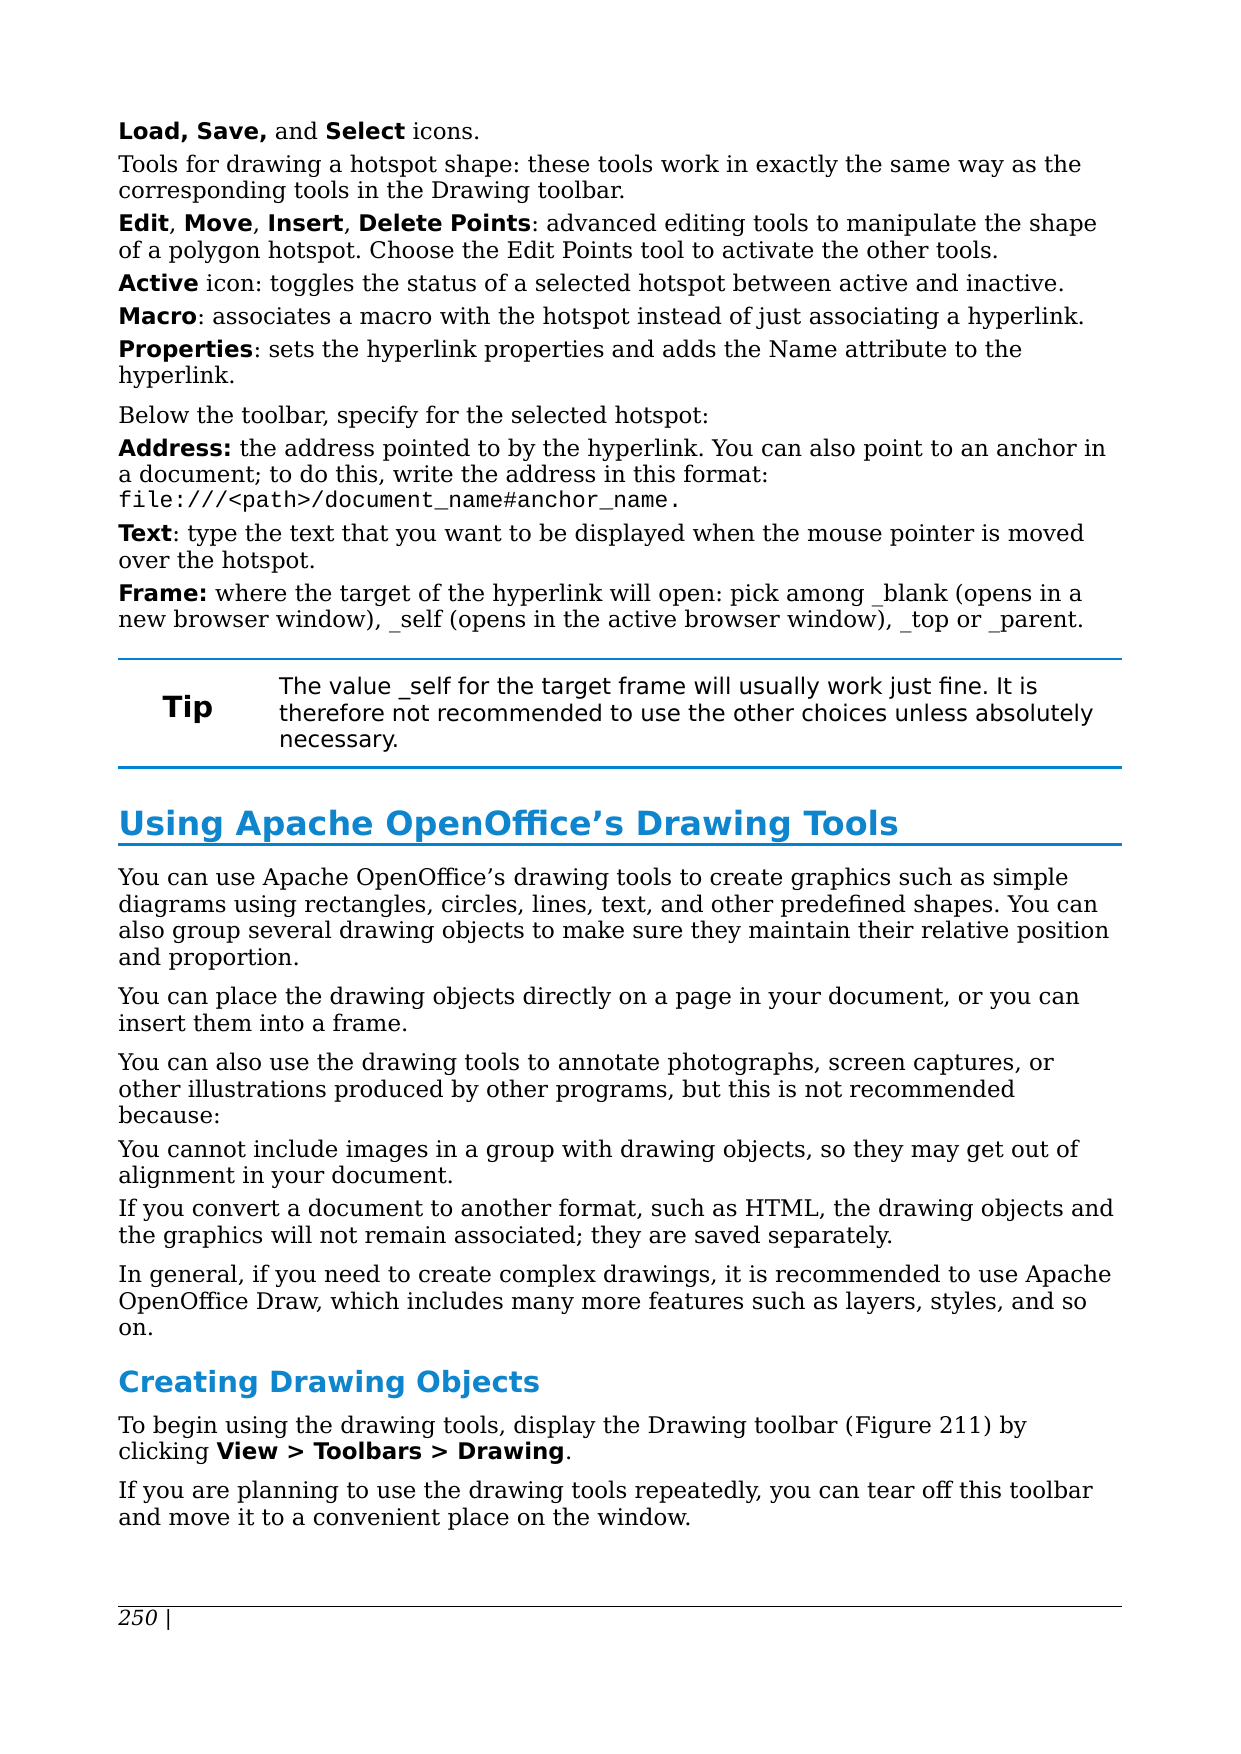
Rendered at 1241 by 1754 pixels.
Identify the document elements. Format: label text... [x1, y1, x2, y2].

list Active icon: toggles the status of a selected hotspot between active and inactive. [118, 270, 1122, 297]
subtitle Using Apache OpenOffice’s Drawing Tools [118, 804, 1122, 843]
list If you convert a document to another format, such as HTML, the drawing objects and the graphics will not remain associated; they are saved separately. [118, 1195, 1122, 1249]
subtitle Creating Drawing Objects [118, 1365, 1122, 1399]
table_header Tip [118, 660, 257, 766]
list Properties: sets the hyperlink properties and adds the Name attribute to the hyperlink. [118, 336, 1122, 389]
table_header The value _self for the target frame will usually work just fine. It is therefore not recommended to use the other choices unless absolutely necessary. [258, 660, 1122, 766]
list You cannot include images in a group with drawing objects, so they may get out of alignment in your document. [118, 1136, 1122, 1189]
list Edit, Move, Insert, Delete Points: advanced editing tools to manipulate the shape of a polygon hotspot. Choose the Edit Points tool to activate the other tools. [118, 211, 1122, 264]
list Address: the address pointed to by the hyperlink. You can also point to an anchor in a document; to do this, write the address in this format: file:///<path>/document_name#anchor_name. [118, 435, 1122, 514]
list You can also use the drawing tools to annotate photographs, screen captures, or other illustrations produced by other programs, but this is not recommended because: [118, 1049, 1122, 1129]
list Macro: associates a macro with the hotspot instead of just associating a hyperlink. [118, 303, 1122, 330]
list Load, Save, and Select icons. [118, 118, 1122, 145]
text If you are planning to use the drawing tools repeatedly, you can tear off this toolbar and move it to a convenient place on the window. [118, 1478, 1122, 1531]
text In general, if you need to create complex drawings, it is recommended to use Apache OpenOffice Draw, which includes many more features such as layers, styles, and so on. [118, 1261, 1122, 1341]
text You can use Apache OpenOffice’s drawing tools to create graphics such as simple diagrams using rectangles, circles, lines, text, and other predefined shapes. You can also group several drawing objects to make sure they maintain their relative position and proportion. [118, 864, 1122, 971]
text To begin using the drawing tools, display the Drawing toolbar (Figure 211) by clicking View > Toolbars > Drawing. [118, 1412, 1122, 1465]
list Tools for drawing a hotspot shape: these tools work in exactly the same way as the corresponding tools in the Drawing toolbar. [118, 151, 1122, 204]
list Text: type the text that you want to be displayed when the mouse pointer is moved over the hotspot. [118, 520, 1122, 574]
list Below the toolbar, specify for the selected hotspot: [118, 402, 1122, 428]
list Frame: where the target of the hyperlink will open: pick among _blank (opens in a new browser window), _self (opens in the active browser window), _top or _parent. [118, 580, 1122, 633]
text You can place the drawing objects directly on a page in your document, or you can insert them into a frame. [118, 983, 1122, 1037]
